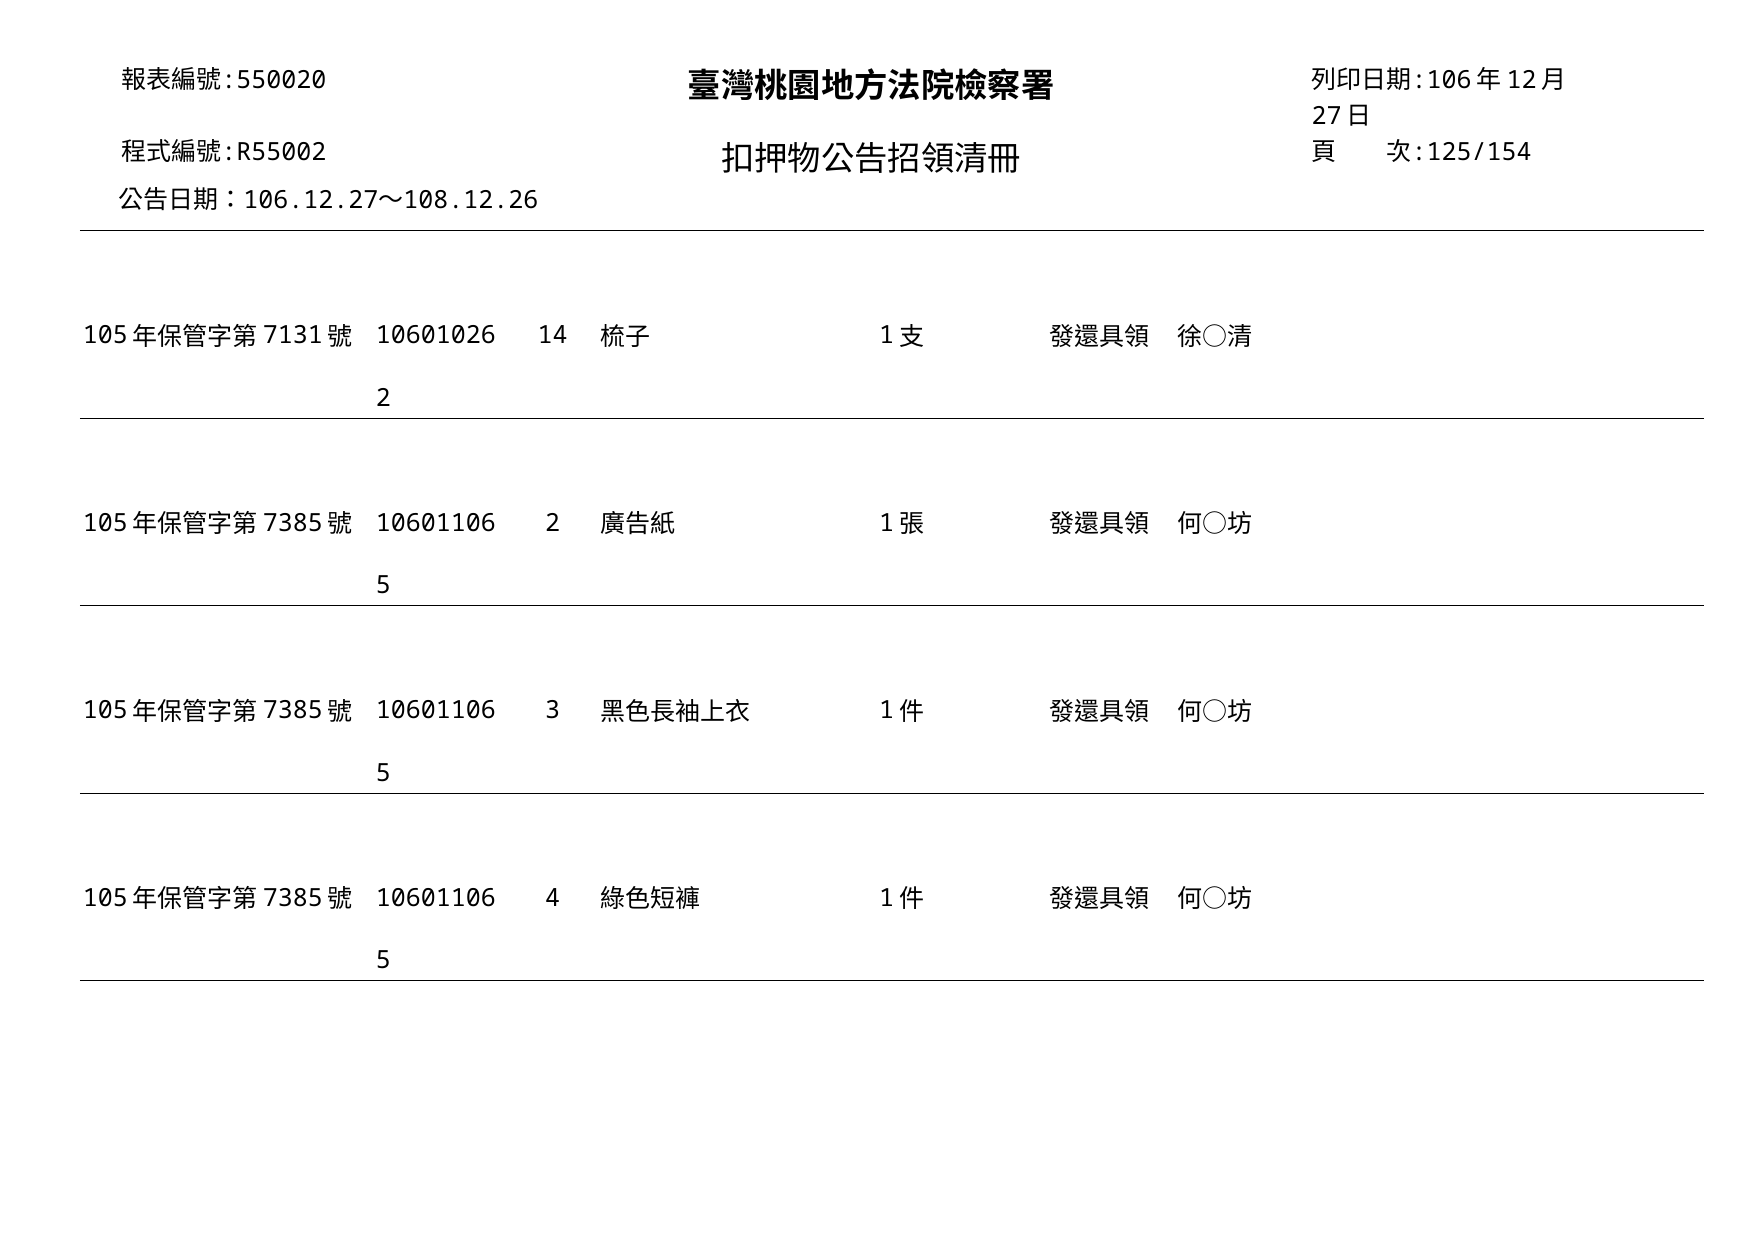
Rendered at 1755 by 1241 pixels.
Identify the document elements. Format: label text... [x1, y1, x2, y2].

table_cell [927, 794, 1046, 980]
table_cell 廣告紙 [597, 419, 807, 605]
table_cell [1575, 606, 1704, 792]
table_cell 何○坊 [1175, 606, 1317, 792]
table_cell 106010262 [373, 231, 507, 417]
table_cell 梳子 [597, 231, 807, 417]
table_cell 106011065 [373, 606, 507, 792]
table_cell [1575, 794, 1704, 980]
table_cell 2 [507, 419, 597, 605]
table_cell [927, 606, 1046, 792]
table_cell [1575, 419, 1704, 605]
table_cell [1317, 794, 1575, 980]
table_cell 發還具領 [1046, 794, 1175, 980]
table_cell [927, 419, 1046, 605]
table_cell 4 [507, 794, 597, 980]
table_cell 1件 [808, 794, 927, 980]
table_cell 3 [507, 606, 597, 792]
table_cell 105年保管字第7131號 [80, 231, 373, 417]
table_cell 何○坊 [1175, 419, 1317, 605]
table_cell 綠色短褲 [597, 794, 807, 980]
table_cell [1317, 419, 1575, 605]
table_cell 105年保管字第7385號 [80, 606, 373, 792]
table_cell [1317, 231, 1575, 417]
table_cell 106011065 [373, 419, 507, 605]
table_cell 1件 [808, 606, 927, 792]
table_cell 105年保管字第7385號 [80, 419, 373, 605]
table_cell 105年保管字第7385號 [80, 794, 373, 980]
table_cell [927, 231, 1046, 417]
table_cell 發還具領 [1046, 419, 1175, 605]
table_cell 黑色長袖上衣 [597, 606, 807, 792]
table_cell 何○坊 [1175, 794, 1317, 980]
table_cell [1575, 231, 1704, 417]
table_cell 1張 [808, 419, 927, 605]
table_cell 14 [507, 231, 597, 417]
table_cell 發還具領 [1046, 606, 1175, 792]
table_cell 發還具領 [1046, 231, 1175, 417]
table_cell 106011065 [373, 794, 507, 980]
table_cell 1支 [808, 231, 927, 417]
table_cell [1317, 606, 1575, 792]
table_cell 徐○清 [1175, 231, 1317, 417]
